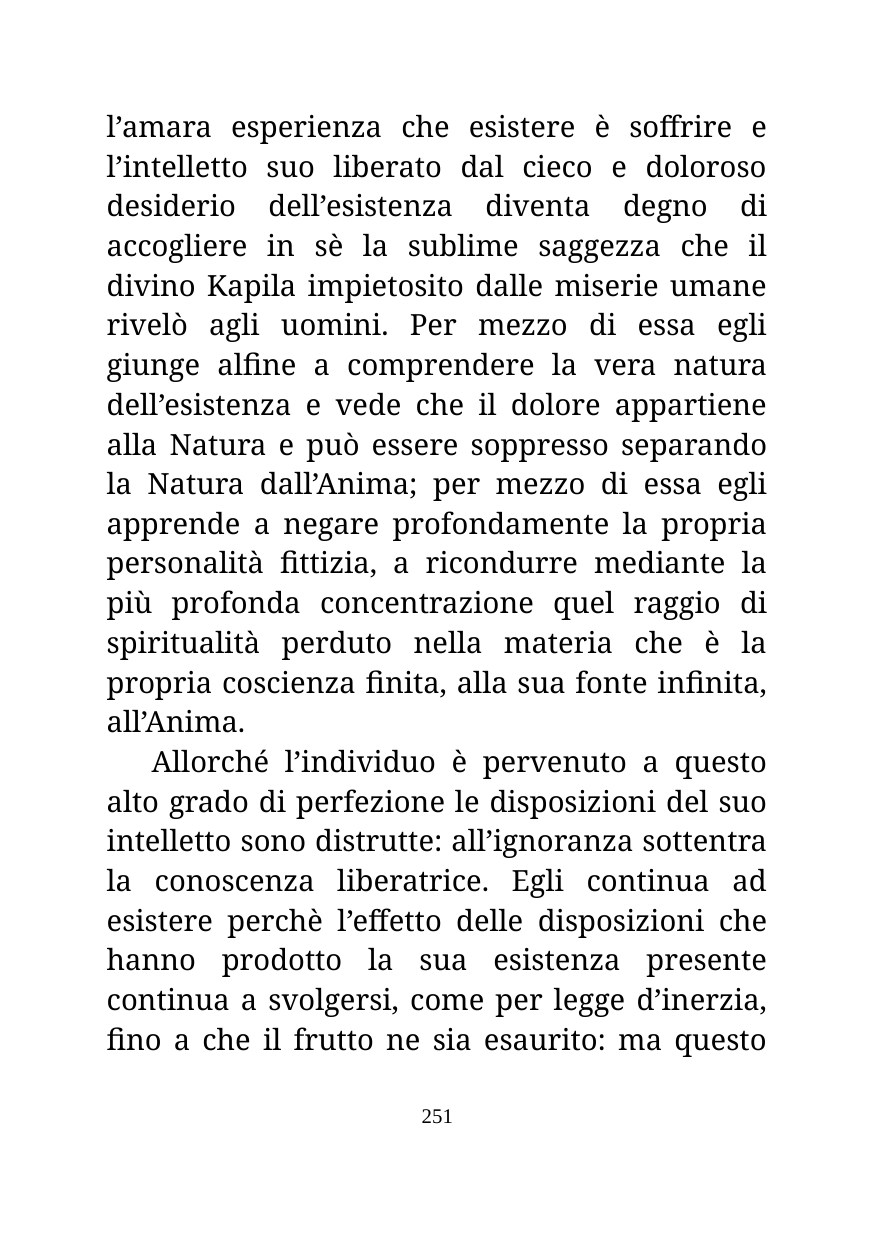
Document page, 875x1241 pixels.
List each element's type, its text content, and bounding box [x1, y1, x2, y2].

text Allorché l’individuo è pervenuto a questo alto grado di perfezione le disposizioni del suo intelletto sono distrutte: all’ignoranza sottentra la conoscenza liberatrice. Egli continua ad esistere perchè l’effetto delle disposizioni che hanno prodotto la sua esistenza presente continua a svolgersi, come per legge d’inerzia, fino a che il frutto ne sia esaurito: ma questo [106, 741, 768, 1059]
text l’amara esperienza che esistere è soffrire e l’intelletto suo liberato dal cieco e doloroso desiderio dell’esistenza diventa degno di accogliere in sè la sublime saggezza che il divino Kapila impietosito dalle miserie umane rivelò agli uomini. Per mezzo di essa egli giunge alfine a comprendere la vera natura dell’esistenza e vede che il dolore appartiene alla Natura e può essere soppresso separando la Natura dall’Anima; per mezzo di essa egli apprende a negare profondamente la propria personalità fittizia, a ricondurre mediante la più profonda concentrazione quel raggio di spiritualità perduto nella materia che è la propria coscienza finita, alla sua fonte infinita, all’Anima. [106, 106, 768, 741]
